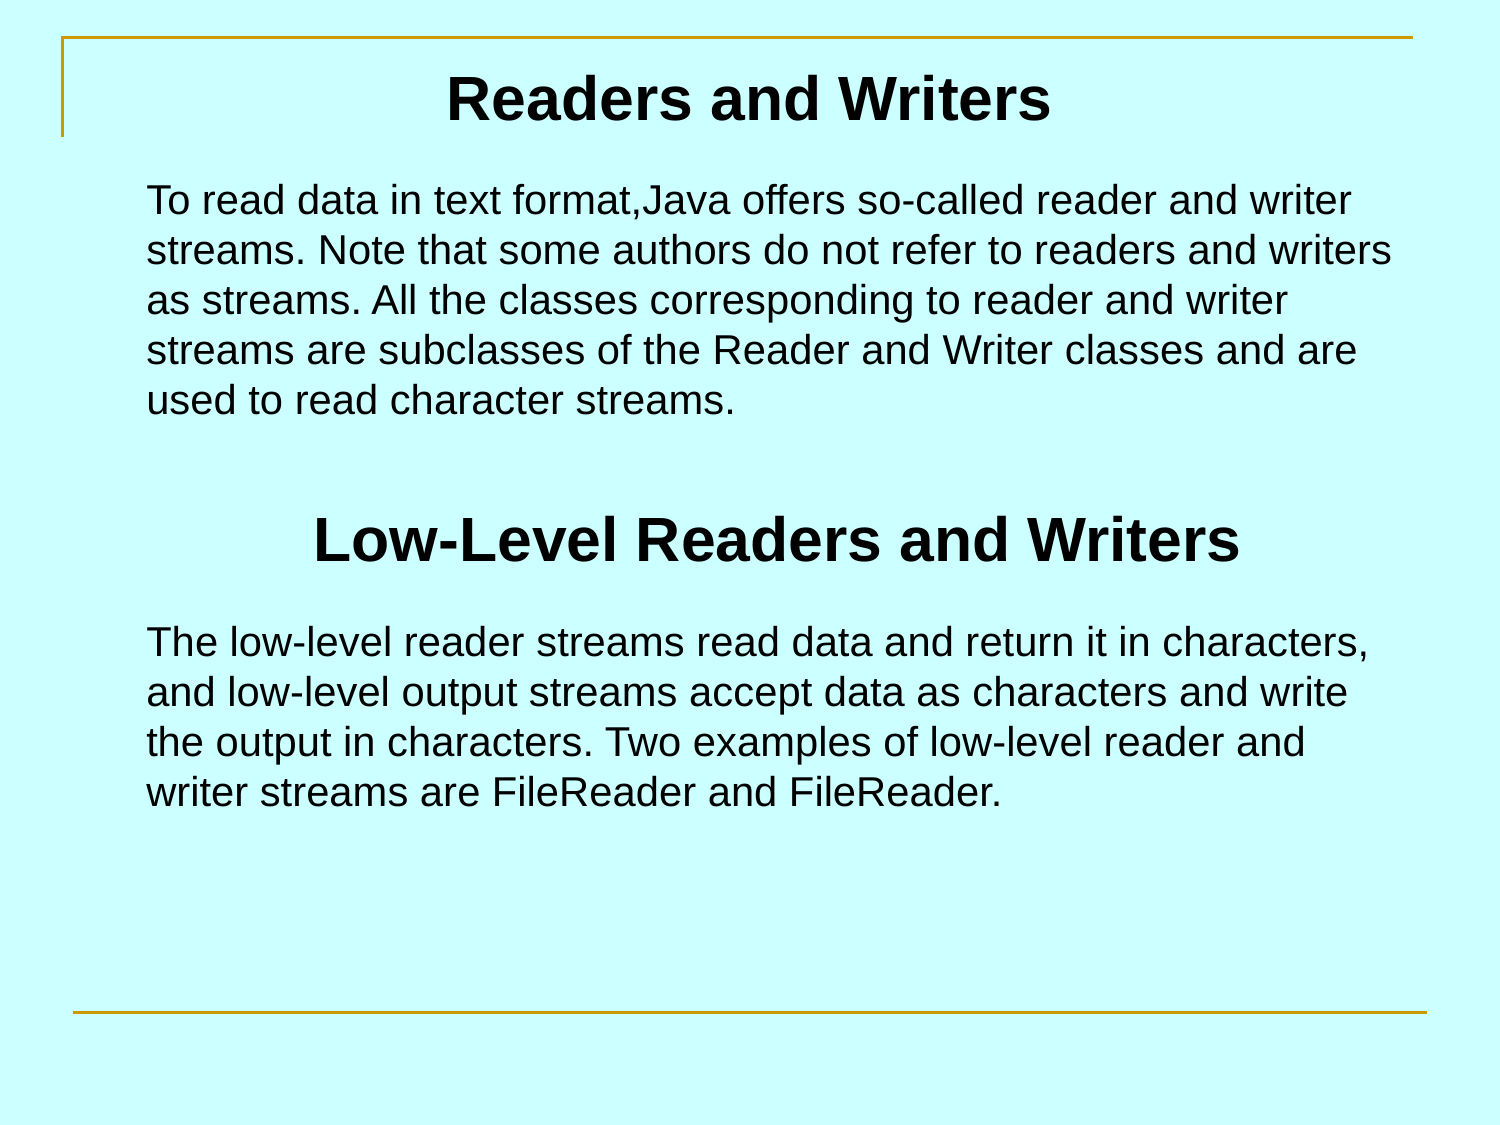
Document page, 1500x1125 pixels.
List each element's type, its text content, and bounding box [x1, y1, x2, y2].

list Readers and Writers To read data in text format,Java offers so-called reader and writer streams. Note that some authors do not refer to readers and writers as streams. All the classes corresponding to reader and writer streams are subclasses of the Reader and Writer classes and are used to read character streams. Low-Level Readers and Writers The low-level reader streams read data and return it in characters, and low-level output streams accept data as characters and write the output in characters. Two examples of low-level reader and writer streams are FileReader and FileReader. [75, 49, 1426, 1006]
